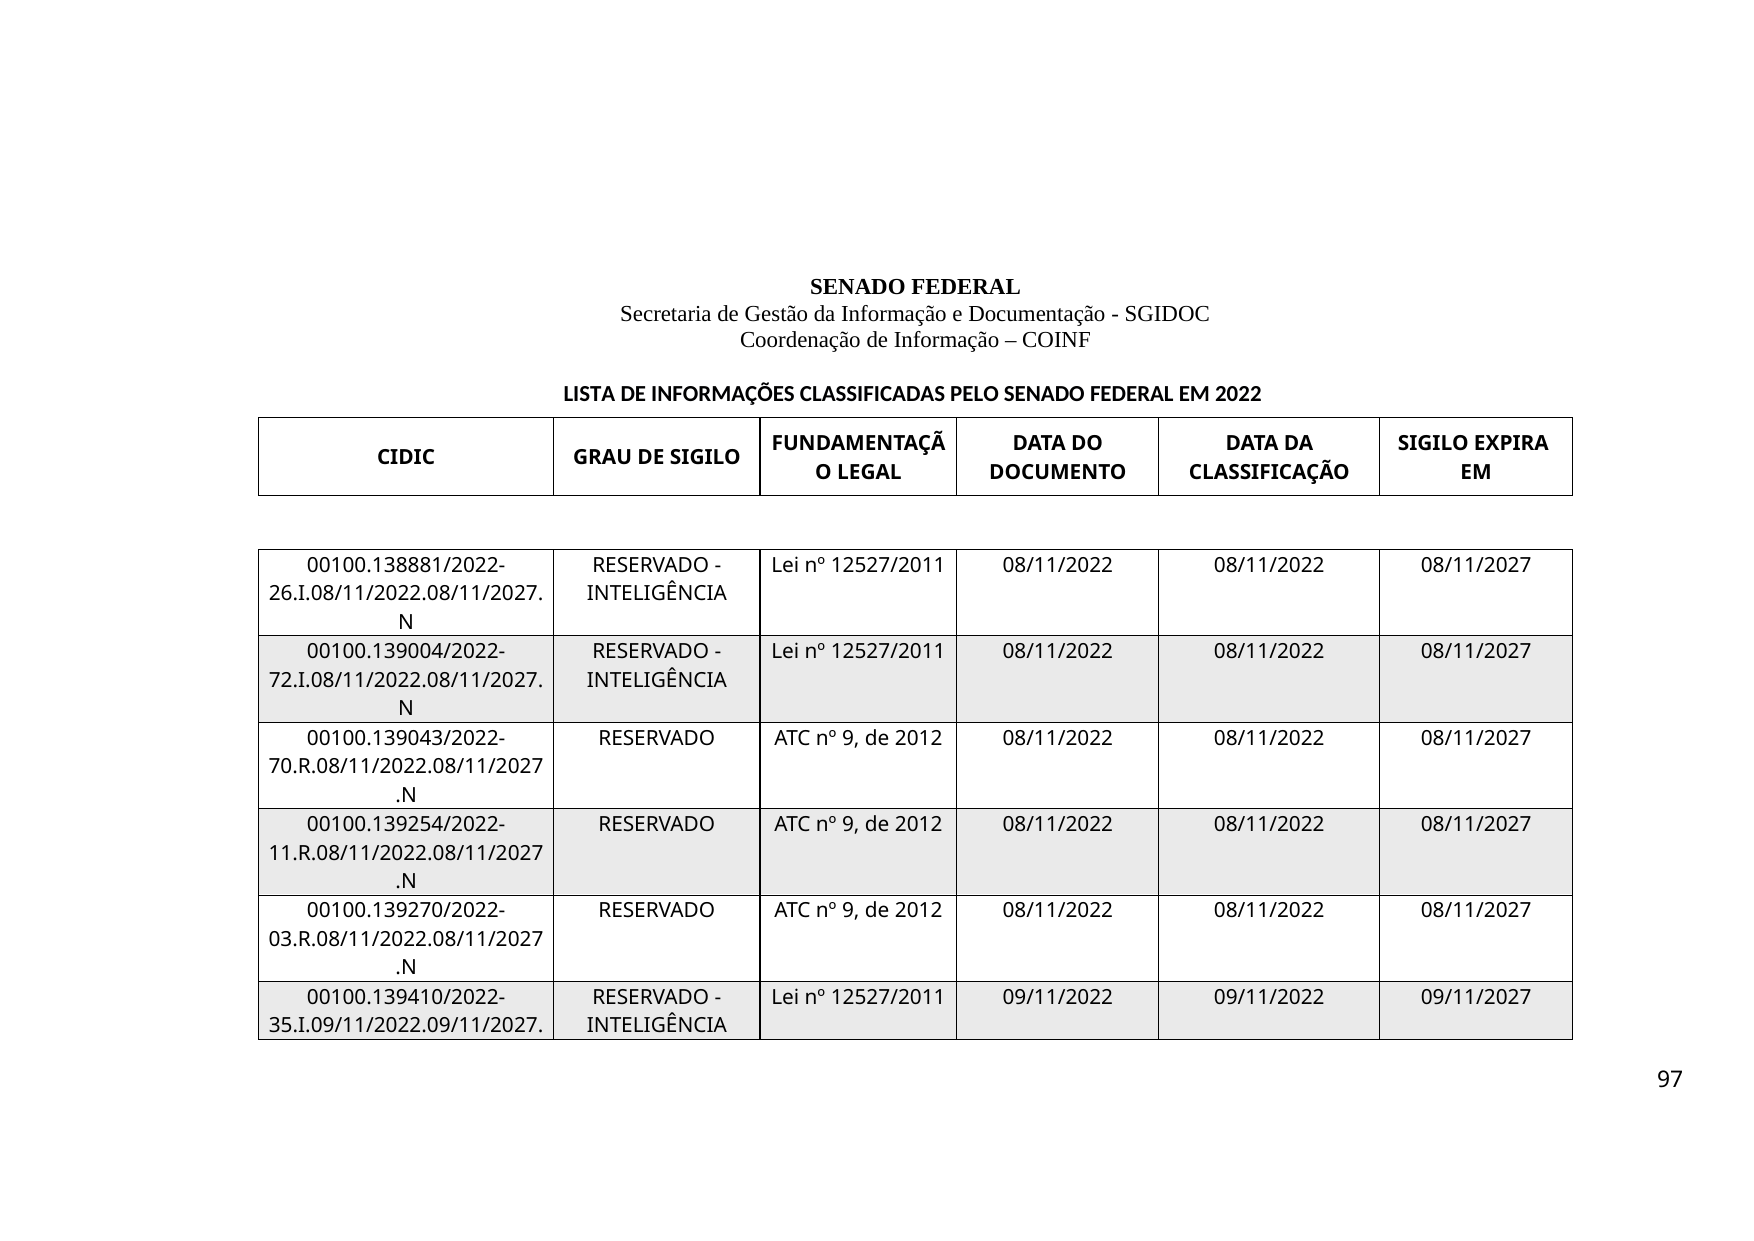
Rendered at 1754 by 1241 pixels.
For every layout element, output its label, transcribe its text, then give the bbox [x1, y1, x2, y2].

table_cell 08/11/2027 [1380, 550, 1572, 635]
table_cell 09/11/2022 [957, 982, 1158, 1039]
table_cell 08/11/2022 [1159, 896, 1379, 981]
table_cell RESERVADO - INTELIGÊNCIA [554, 636, 759, 722]
table_cell 00100.139254/2022-11.R.08/11/2022.08/11/2027.N [259, 809, 553, 894]
table_cell 08/11/2027 [1380, 809, 1572, 894]
table_cell 08/11/2022 [1159, 809, 1379, 894]
table_cell 08/11/2027 [1380, 896, 1572, 981]
table_cell RESERVADO - INTELIGÊNCIA [554, 550, 759, 635]
table_cell 00100.139043/2022-70.R.08/11/2022.08/11/2027.N [259, 723, 553, 808]
table_cell 08/11/2027 [1380, 723, 1572, 808]
table_cell 00100.138881/2022-26.I.08/11/2022.08/11/2027.N [259, 550, 553, 635]
table_cell 08/11/2027 [1380, 636, 1572, 722]
table_cell RESERVADO - INTELIGÊNCIA [554, 982, 759, 1039]
table_cell RESERVADO [554, 723, 759, 808]
table_cell 09/11/2022 [1159, 982, 1379, 1039]
table_cell 00100.139270/2022-03.R.08/11/2022.08/11/2027.N [259, 896, 553, 981]
table_cell RESERVADO [554, 896, 759, 981]
table_cell RESERVADO [554, 809, 759, 894]
table_cell 00100.139410/2022-35.I.09/11/2022.09/11/2027. [259, 982, 553, 1039]
table_cell ATC nº 9, de 2012 [761, 809, 956, 894]
table_cell Lei nº 12527/2011 [761, 636, 956, 722]
table_cell 08/11/2022 [957, 723, 1158, 808]
table_cell ATC nº 9, de 2012 [761, 896, 956, 981]
table_cell Lei nº 12527/2011 [761, 982, 956, 1039]
table_cell 08/11/2022 [957, 636, 1158, 722]
table_cell 08/11/2022 [1159, 636, 1379, 722]
table_cell 08/11/2022 [1159, 550, 1379, 635]
table_cell 08/11/2022 [957, 896, 1158, 981]
table_cell 08/11/2022 [957, 809, 1158, 894]
table_cell 09/11/2027 [1380, 982, 1572, 1039]
table_cell 08/11/2022 [1159, 723, 1379, 808]
table_cell Lei nº 12527/2011 [761, 550, 956, 635]
table_cell 00100.139004/2022-72.I.08/11/2022.08/11/2027.N [259, 636, 553, 722]
table_cell ATC nº 9, de 2012 [761, 723, 956, 808]
table_cell 08/11/2022 [957, 550, 1158, 635]
